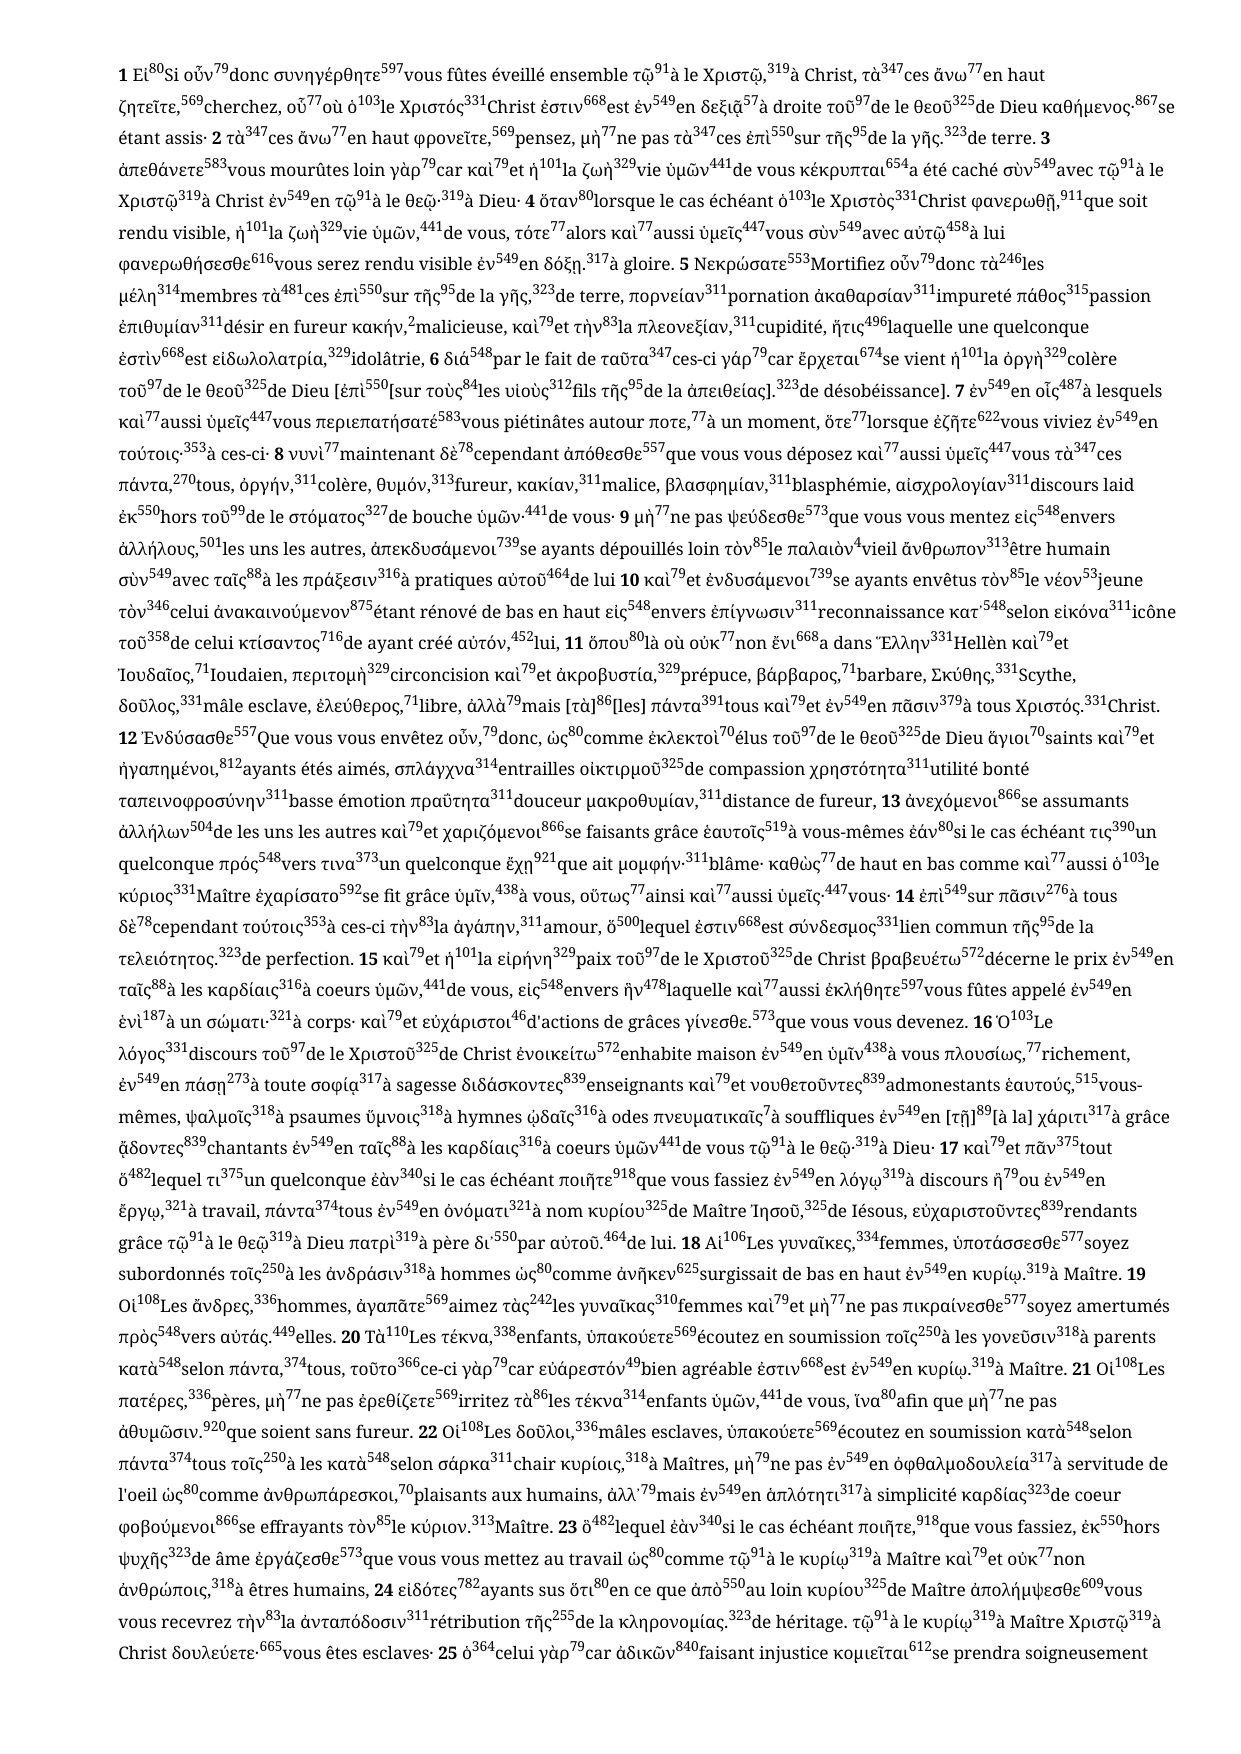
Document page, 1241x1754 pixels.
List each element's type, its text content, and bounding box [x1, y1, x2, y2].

text 1 Εἰ80Si οὖν79donc συνηγέρθητε597vous fûtes éveillé ensemble τῷ91à le Χριστῷ,319à Christ, τὰ347ces ἄνω77en haut ζητεῖτε,569cherchez, οὗ77où ὁ103le Χριστός331Christ ἐστιν668est ἐν549en δεξιᾷ57à droite τοῦ97de le θεοῦ325de Dieu καθήμενος·867se étant assis· 2 τὰ347ces ἄνω77en haut φρονεῖτε,569pensez, μὴ77ne pas τὰ347ces ἐπὶ550sur τῆς95de la γῆς.323de terre. 3 ἀπεθάνετε583vous mourûtes loin γὰρ79car καὶ79et ἡ101la ζωὴ329vie ὑμῶν441de vous κέκρυπται654a été caché σὺν549avec τῷ91à le Χριστῷ319à Christ ἐν549en τῷ91à le θεῷ·319à Dieu· 4 ὅταν80lorsque le cas échéant ὁ103le Χριστὸς331Christ φανερωθῇ,911que soit rendu visible, ἡ101la ζωὴ329vie ὑμῶν,441de vous, τότε77alors καὶ77aussi ὑμεῖς447vous σὺν549avec αὐτῷ458à lui φανερωθήσεσθε616vous serez rendu visible ἐν549en δόξῃ.317à gloire. 5 Νεκρώσατε553Mortifiez οὖν79donc τὰ246les μέλη314membres τὰ481ces ἐπὶ550sur τῆς95de la γῆς,323de terre, πορνείαν311pornation ἀκαθαρσίαν311impureté πάθος315passion ἐπιθυμίαν311désir en fureur κακήν,2malicieuse, καὶ79et τὴν83la πλεονεξίαν,311cupidité, ἥτις496laquelle une quelconque ἐστὶν668est εἰδωλολατρία,329idolâtrie, 6 διά548par le fait de ταῦτα347ces-ci γάρ79car ἔρχεται674se vient ἡ101la ὀργὴ329colère τοῦ97de le θεοῦ325de Dieu [ἐπὶ550[sur τοὺς84les υἱοὺς312fils τῆς95de la ἀπειθείας].323de désobéissance]. 7 ἐν549en οἷς487à lesquels καὶ77aussi ὑμεῖς447vous περιεπατήσατέ583vous piétinâtes autour ποτε,77à un moment, ὅτε77lorsque ἐζῆτε622vous viviez ἐν549en τούτοις·353à ces-ci· 8 νυνὶ77maintenant δὲ78cependant ἀπόθεσθε557que vous vous déposez καὶ77aussi ὑμεῖς447vous τὰ347ces πάντα,270tous, ὀργήν,311colère, θυμόν,313fureur, κακίαν,311malice, βλασφημίαν,311blasphémie, αἰσχρολογίαν311discours laid ἐκ550hors τοῦ99de le στόματος327de bouche ὑμῶν·441de vous· 9 μὴ77ne pas ψεύδεσθε573que vous vous mentez εἰς548envers ἀλλήλους,501les uns les autres, ἀπεκδυσάμενοι739se ayants dépouillés loin τὸν85le παλαιὸν4vieil ἄνθρωπον313être humain σὺν549avec ταῖς88à les πράξεσιν316à pratiques αὐτοῦ464de lui 10 καὶ79et ἐνδυσάμενοι739se ayants envêtus τὸν85le νέον53jeune τὸν346celui ἀνακαινούμενον875étant rénové de bas en haut εἰς548envers ἐπίγνωσιν311reconnaissance κατ᾽548selon εἰκόνα311icône τοῦ358de celui κτίσαντος716de ayant créé αὐτόν,452lui, 11 ὅπου80là où οὐκ77non ἔνι668a dans Ἕλλην331Hellèn καὶ79et Ἰουδαῖος,71Ioudaien, περιτομὴ329circoncision καὶ79et ἀκροβυστία,329prépuce, βάρβαρος,71barbare, Σκύθης,331Scythe, δοῦλος,331mâle esclave, ἐλεύθερος,71libre, ἀλλὰ79mais [τὰ]86[les] πάντα391tous καὶ79et ἐν549en πᾶσιν379à tous Χριστός.331Christ. 12 Ἐνδύσασθε557Que vous vous envêtez οὖν,79donc, ὡς80comme ἐκλεκτοὶ70élus τοῦ97de le θεοῦ325de Dieu ἅγιοι70saints καὶ79et ἠγαπημένοι,812ayants étés aimés, σπλάγχνα314entrailles οἰκτιρμοῦ325de compassion χρηστότητα311utilité bonté ταπεινοφροσύνην311basse émotion πραΰτητα311douceur μακροθυμίαν,311distance de fureur, 13 ἀνεχόμενοι866se assumants ἀλλήλων504de les uns les autres καὶ79et χαριζόμενοι866se faisants grâce ἑαυτοῖς519à vous-mêmes ἐάν80si le cas échéant τις390un quelconque πρός548vers τινα373un quelconque ἔχῃ921que ait μομφήν·311blâme· καθὼς77de haut en bas comme καὶ77aussi ὁ103le κύριος331Maître ἐχαρίσατο592se fit grâce ὑμῖν,438à vous, οὕτως77ainsi καὶ77aussi ὑμεῖς·447vous· 14 ἐπὶ549sur πᾶσιν276à tous δὲ78cependant τούτοις353à ces-ci τὴν83la ἀγάπην,311amour, ὅ500lequel ἐστιν668est σύνδεσμος331lien commun τῆς95de la τελειότητος.323de perfection. 15 καὶ79et ἡ101la εἰρήνη329paix τοῦ97de le Χριστοῦ325de Christ βραβευέτω572décerne le prix ἐν549en ταῖς88à les καρδίαις316à coeurs ὑμῶν,441de vous, εἰς548envers ἣν478laquelle καὶ77aussi ἐκλήθητε597vous fûtes appelé ἐν549en ἑνὶ187à un σώματι·321à corps· καὶ79et εὐχάριστοι46d'actions de grâces γίνεσθε.573que vous vous devenez. 16 Ὁ103Le λόγος331discours τοῦ97de le Χριστοῦ325de Christ ἐνοικείτω572enhabite maison ἐν549en ὑμῖν438à vous πλουσίως,77richement, ἐν549en πάσῃ273à toute σοφίᾳ317à sagesse διδάσκοντες839enseignants καὶ79et νουθετοῦντες839admonestants ἑαυτούς,515vous-mêmes, ψαλμοῖς318à psaumes ὕμνοις318à hymnes ᾠδαῖς316à odes πνευματικαῖς7à souffliques ἐν549en [τῇ]89[à la] χάριτι317à grâce ᾄδοντες839chantants ἐν549en ταῖς88à les καρδίαις316à coeurs ὑμῶν441de vous τῷ91à le θεῷ·319à Dieu· 17 καὶ79et πᾶν375tout ὅ482lequel τι375un quelconque ἐὰν340si le cas échéant ποιῆτε918que vous fassiez ἐν549en λόγῳ319à discours ἢ79ou ἐν549en ἔργῳ,321à travail, πάντα374tous ἐν549en ὀνόματι321à nom κυρίου325de Maître Ἰησοῦ,325de Iésous, εὐχαριστοῦντες839rendants grâce τῷ91à le θεῷ319à Dieu πατρὶ319à père δι᾽550par αὐτοῦ.464de lui. 18 Αἱ106Les γυναῖκες,334femmes, ὑποτάσσεσθε577soyez subordonnés τοῖς250à les ἀνδράσιν318à hommes ὡς80comme ἀνῆκεν625surgissait de bas en haut ἐν549en κυρίῳ.319à Maître. 19 Οἱ108Les ἄνδρες,336hommes, ἀγαπᾶτε569aimez τὰς242les γυναῖκας310femmes καὶ79et μὴ77ne pas πικραίνεσθε577soyez amertumés πρὸς548vers αὐτάς.449elles. 20 Τὰ110Les τέκνα,338enfants, ὑπακούετε569écoutez en soumission τοῖς250à les γονεῦσιν318à parents κατὰ548selon πάντα,374tous, τοῦτο366ce-ci γὰρ79car εὐάρεστόν49bien agréable ἐστιν668est ἐν549en κυρίῳ.319à Maître. 21 Οἱ108Les πατέρες,336pères, μὴ77ne pas ἐρεθίζετε569irritez τὰ86les τέκνα314enfants ὑμῶν,441de vous, ἵνα80afin que μὴ77ne pas ἀθυμῶσιν.920que soient sans fureur. 22 Οἱ108Les δοῦλοι,336mâles esclaves, ὑπακούετε569écoutez en soumission κατὰ548selon πάντα374tous τοῖς250à les κατὰ548selon σάρκα311chair κυρίοις,318à Maîtres, μὴ79ne pas ἐν549en ὀφθαλμοδουλεία317à servitude de l'oeil ὡς80comme ἀνθρωπάρεσκοι,70plaisants aux humains, ἀλλ᾽79mais ἐν549en ἁπλότητι317à simplicité καρδίας323de coeur φοβούμενοι866se effrayants τὸν85le κύριον.313Maître. 23 ὃ482lequel ἐὰν340si le cas échéant ποιῆτε,918que vous fassiez, ἐκ550hors ψυχῆς323de âme ἐργάζεσθε573que vous vous mettez au travail ὡς80comme τῷ91à le κυρίῳ319à Maître καὶ79et οὐκ77non ἀνθρώποις,318à êtres humains, 24 εἰδότες782ayants sus ὅτι80en ce que ἀπὸ550au loin κυρίου325de Maître ἀπολήμψεσθε609vous vous recevrez τὴν83la ἀνταπόδοσιν311rétribution τῆς255de la κληρονομίας.323de héritage. τῷ91à le κυρίῳ319à Maître Χριστῷ319à Christ δουλεύετε·665vous êtes esclaves· 25 ὁ364celui γὰρ79car ἀδικῶν840faisant injustice κομιεῖται612se prendra soigneusement ὃ482lequel ἠδίκησεν,586fit injustice, καὶ79et οὐκ77non ἔστιν668est προσωπολημψία.329réception de face. [118, 59, 1181, 1665]
